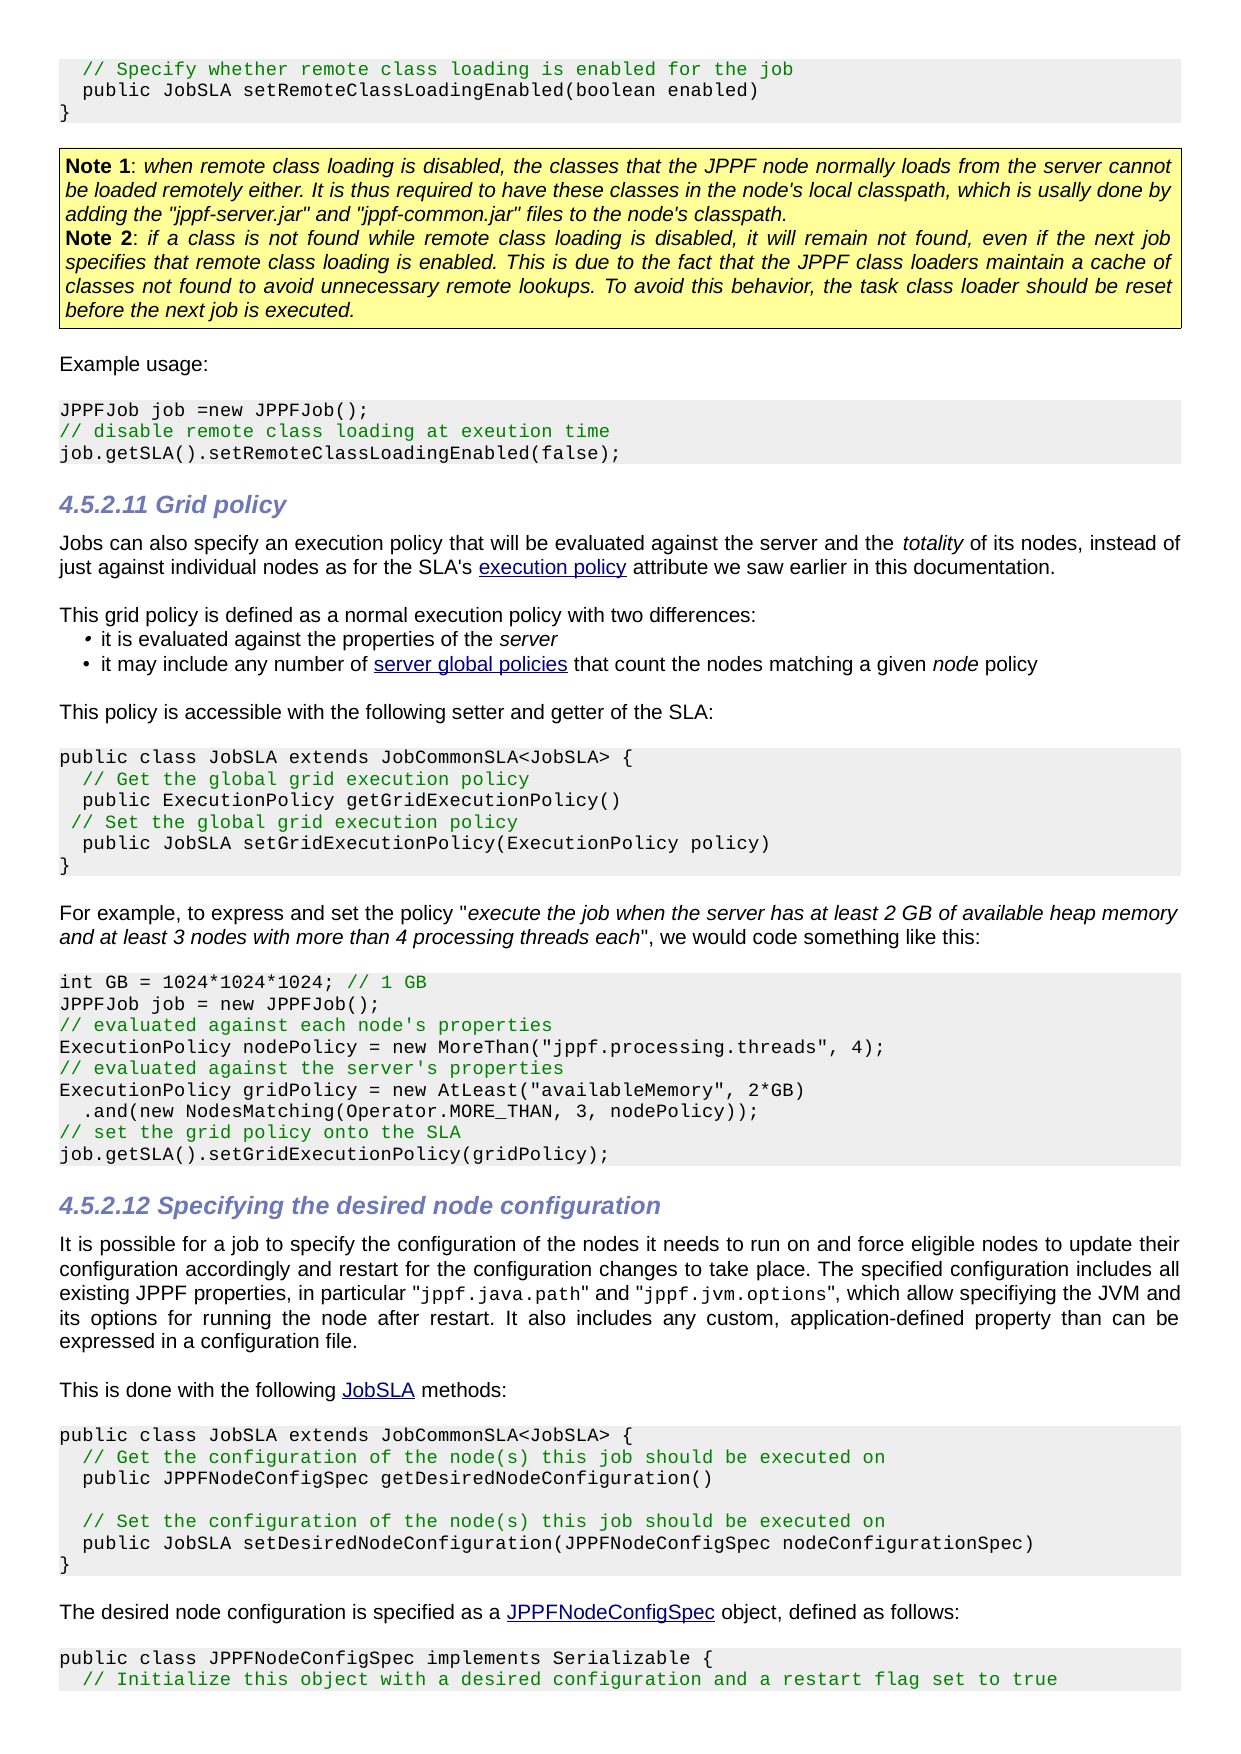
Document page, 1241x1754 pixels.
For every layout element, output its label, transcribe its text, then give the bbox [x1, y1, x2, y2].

text // evaluated against each node's properties [59, 1016, 1181, 1037]
text public class JPPFNodeConfigSpec implements Serializable { [59, 1648, 1181, 1669]
list it may include any number of server global policies that count the nodes matching a given node policy [83, 651, 1181, 676]
text This policy is accessible with the following setter and getter of the SLA: [59, 699, 1181, 724]
text // Get the configuration of the node(s) this job should be executed on [59, 1447, 1181, 1469]
text // Set the configuration of the node(s) this job should be executed on [59, 1512, 1181, 1533]
text .and(new NodesMatching(Operator.MORE_THAN, 3, nodePolicy)); [59, 1101, 1181, 1123]
text // Specify whether remote class loading is enabled for the job [59, 59, 1181, 81]
text // Get the global grid execution policy [59, 769, 1181, 791]
text public JobSLA setDesiredNodeConfiguration(JPPFNodeConfigSpec nodeConfigurationSpec) [59, 1533, 1181, 1554]
text public JPPFNodeConfigSpec getDesiredNodeConfiguration() [59, 1469, 1181, 1490]
text Note 2: if a class is not found while remote class loading is disabled, it will remain not found, even if the next job specifies that remote class loading is enabled. This is due to the fact that the JPPF class loaders maintain a cache of classes not found to avoid unnecessary remote lookups. To avoid this behavior, the task class loader should be reset before the next job is executed. [60, 220, 1181, 328]
text // Initialize this object with a desired configuration and a restart flag set to true [59, 1669, 1181, 1691]
text // evaluated against the server's properties [59, 1058, 1181, 1080]
text public class JobSLA extends JobCommonSLA<JobSLA> { [59, 1426, 1181, 1447]
text It is possible for a job to specify the configuration of the nodes it needs to run on and force eligible nodes to update their configuration accordingly and restart for the configuration changes to take place. The specified configuration includes all existing JPPF properties, in particular "jppf.java.path" and "jppf.jvm.options", which allow specifiying the JVM and its options for running the node after restart. It also includes any custom, application-defined property than can be expressed in a configuration file. [59, 1232, 1181, 1353]
subtitle Specifying the desired node configuration [59, 1191, 1181, 1220]
text ExecutionPolicy gridPolicy = new AtLeast("availableMemory", 2*GB) [59, 1080, 1181, 1101]
text Example usage: [59, 352, 1181, 376]
text Note 1: when remote class loading is disabled, the classes that the JPPF node normally loads from the server cannot be loaded remotely either. It is thus required to have these classes in the node's local classpath, which is usally done by adding the "jppf-server.jar" and "jppf-common.jar" files to the node's classpath. [60, 149, 1181, 220]
text This grid policy is defined as a normal execution policy with two differences: [59, 603, 1181, 627]
text This is done with the following JobSLA methods: [59, 1378, 1181, 1402]
text // disable remote class loading at exeution time [59, 422, 1181, 443]
text } [59, 1554, 1181, 1576]
text ExecutionPolicy nodePolicy = new MoreThan("jppf.processing.threads", 4); [59, 1037, 1181, 1058]
text public class JobSLA extends JobCommonSLA<JobSLA> { [59, 748, 1181, 769]
text job.getSLA().setRemoteClassLoadingEnabled(false); [59, 443, 1181, 464]
text Jobs can also specify an execution policy that will be evaluated against the server and the totality of its nodes, instead of just against individual nodes as for the SLA's execution policy attribute we saw earlier in this documentation. [59, 531, 1181, 579]
text For example, to express and set the policy "execute the job when the server has at least 2 GB of available heap memory and at least 3 nodes with more than 4 processing threads each", we would code something like this: [59, 901, 1181, 949]
text } [59, 855, 1181, 876]
text public ExecutionPolicy getGridExecutionPolicy() [59, 791, 1181, 812]
text // Set the global grid execution policy [59, 812, 1181, 833]
text public JobSLA setGridExecutionPolicy(ExecutionPolicy policy) [59, 833, 1181, 855]
text The desired node configuration is specified as a JPPFNodeConfigSpec object, defined as follows: [59, 1600, 1181, 1624]
subtitle Grid policy [59, 489, 1181, 519]
list it is evaluated against the properties of the server [83, 627, 1181, 651]
text int GB = 1024*1024*1024; // 1 GB [59, 973, 1181, 994]
text } [59, 102, 1181, 123]
text JPPFJob job = new JPPFJob(); [59, 994, 1181, 1016]
text job.getSLA().setGridExecutionPolicy(gridPolicy); [59, 1144, 1181, 1166]
text public JobSLA setRemoteClassLoadingEnabled(boolean enabled) [59, 81, 1181, 102]
text JPPFJob job =new JPPFJob(); [59, 400, 1181, 422]
text // set the grid policy onto the SLA [59, 1123, 1181, 1144]
